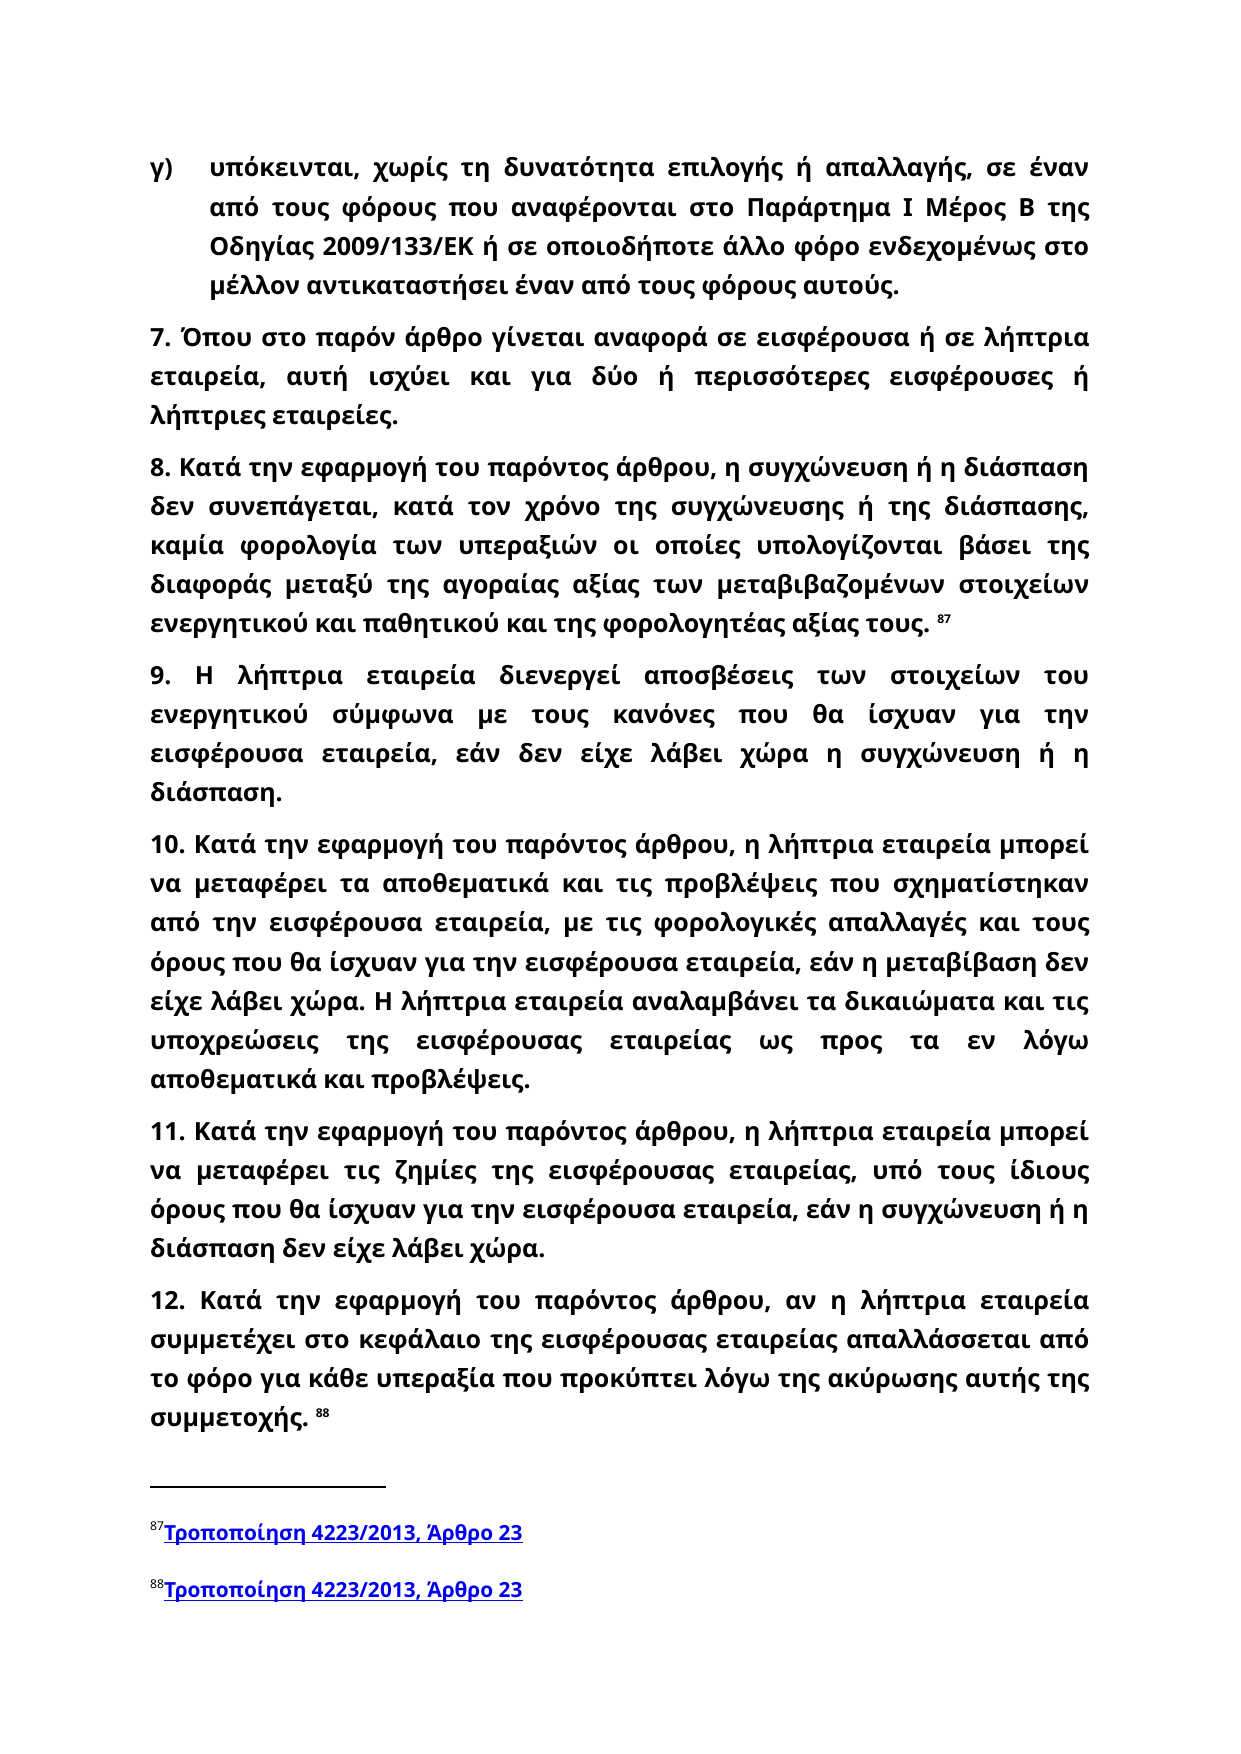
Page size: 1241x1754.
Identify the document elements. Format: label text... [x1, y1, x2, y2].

text 8. Κατά την εφαρμογή του παρόντος άρθρου, η συγχώνευση ή η διάσπαση δεν συνεπάγεται, κατά τον χρόνο της συγχώνευσης ή της διάσπασης, καμία φορολογία των υπεραξιών οι οποίες υπολογίζονται βάσει της διαφοράς μεταξύ της αγοραίας αξίας των μεταβιβαζομένων στοιχείων ενεργητικού και παθητικού και της φορολογητέας αξίας τους. [150, 449, 1090, 640]
text 12. Κατά την εφαρμογή του παρόντος άρθρου, αν η λήπτρια εταιρεία συμμετέχει στο κεφάλαιο της εισφέρουσας εταιρείας απαλλάσσεται από το φόρο για κάθε υπεραξία που προκύπτει λόγω της ακύρωσης αυτής της συμμετοχής. [150, 1282, 1090, 1434]
text Τροποποίηση 4223/2013, Άρθρο 23 [150, 1518, 1090, 1546]
text 10. Κατά την εφαρμογή του παρόντος άρθρου, η λήπτρια εταιρεία μπορεί να μεταφέρει τα αποθεματικά και τις προβλέψεις που σχηματίστηκαν από την εισφέρουσα εταιρεία, με τις φορολογικές απαλλαγές και τους όρους που θα ίσχυαν για την εισφέρουσα εταιρεία, εάν η μεταβίβαση δεν είχε λάβει χώρα. Η λήπτρια εταιρεία αναλαμβάνει τα δικαιώματα και τις υποχρεώσεις της εισφέρουσας εταιρείας ως προς τα εν λόγω αποθεματικά και προβλέψεις. [150, 827, 1090, 1096]
text 11. Κατά την εφαρμογή του παρόντος άρθρου, η λήπτρια εταιρεία μπορεί να μεταφέρει τις ζημίες της εισφέρουσας εταιρείας, υπό τους ίδιους όρους που θα ίσχυαν για την εισφέρουσα εταιρεία, εάν η συγχώνευση ή η διάσπαση δεν είχε λάβει χώρα. [150, 1113, 1090, 1265]
text 7. Όπου στο παρόν άρθρο γίνεται αναφορά σε εισφέρουσα ή σε λήπτρια εταιρεία, αυτή ισχύει και για δύο ή περισσότερες εισφέρουσες ή λήπτριες εταιρείες. [150, 319, 1090, 432]
list γ) υπόκεινται, χωρίς τη δυνατότητα επιλογής ή απαλλαγής, σε έναν από τους φόρους που αναφέρονται στο Παράρτημα Ι Μέρος Β της Οδηγίας 2009/133/ΕΚ ή σε οποιοδήποτε άλλο φόρο ενδεχομένως στο μέλλον αντικαταστήσει έναν από τους φόρους αυτούς. [150, 150, 1090, 302]
text 9. Η λήπτρια εταιρεία διενεργεί αποσβέσεις των στοιχείων του ενεργητικού σύμφωνα με τους κανόνες που θα ίσχυαν για την εισφέρουσα εταιρεία, εάν δεν είχε λάβει χώρα η συγχώνευση ή η διάσπαση. [150, 657, 1090, 809]
text Τροποποίηση 4223/2013, Άρθρο 23 [150, 1576, 1090, 1604]
